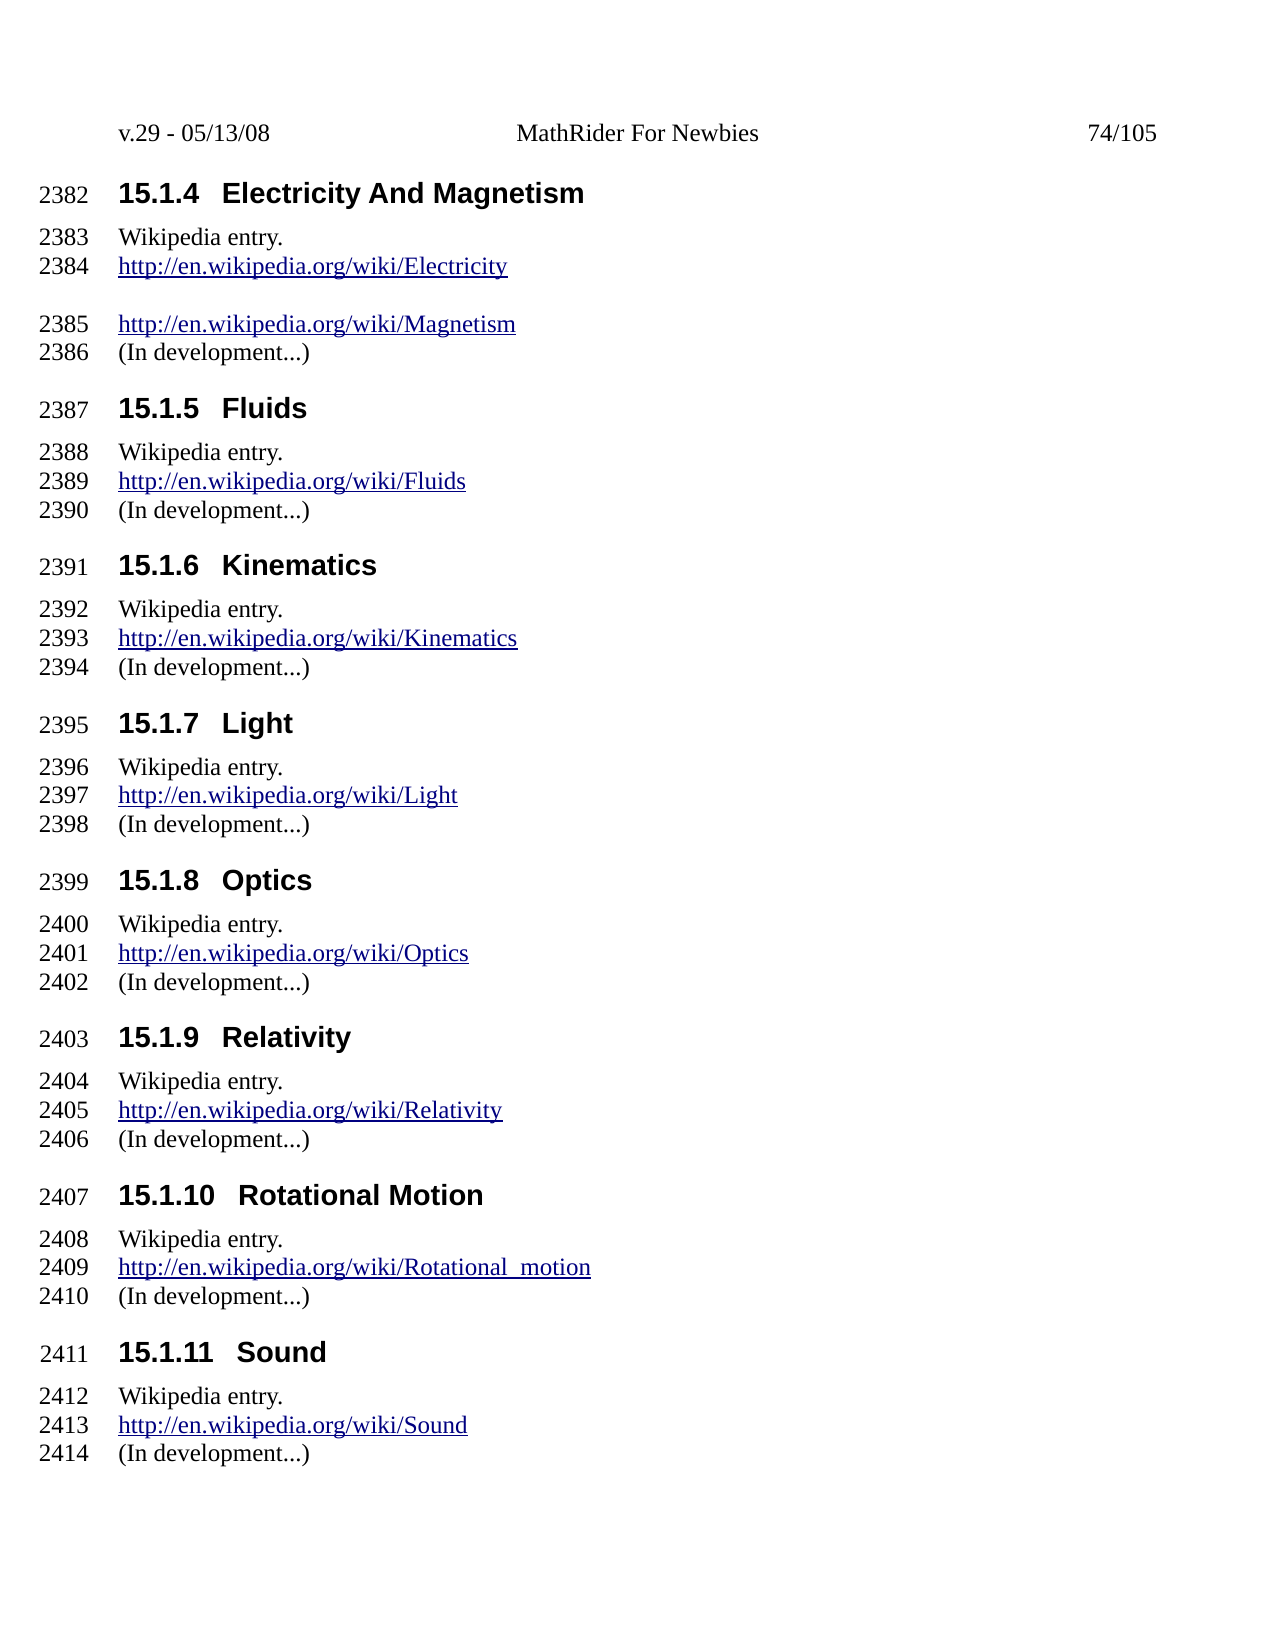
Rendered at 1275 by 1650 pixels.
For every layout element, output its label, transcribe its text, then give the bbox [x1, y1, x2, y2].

subtitle Optics [118, 863, 1157, 897]
text http://en.wikipedia.org/wiki/Relativity [118, 1095, 1157, 1124]
subtitle Rotational Motion [118, 1178, 1157, 1211]
text http://en.wikipedia.org/wiki/Optics [118, 938, 1157, 967]
subtitle Relativity [118, 1020, 1157, 1054]
subtitle Fluids [118, 391, 1157, 425]
text Wikipedia entry. [118, 1224, 1157, 1252]
text Wikipedia entry. [118, 222, 1157, 251]
text (In development...) [118, 1438, 1157, 1467]
text http://en.wikipedia.org/wiki/Fluids [118, 466, 1157, 495]
text http://en.wikipedia.org/wiki/Magnetism [118, 309, 1157, 337]
text (In development...) [118, 809, 1157, 838]
text http://en.wikipedia.org/wiki/Rotational_motion [118, 1252, 1157, 1281]
text http://en.wikipedia.org/wiki/Electricity [118, 251, 1157, 280]
text Wikipedia entry. [118, 437, 1157, 466]
text Wikipedia entry. [118, 1381, 1157, 1410]
text Wikipedia entry. [118, 1066, 1157, 1095]
subtitle Light [118, 706, 1157, 739]
text http://en.wikipedia.org/wiki/Kinematics [118, 623, 1157, 652]
text (In development...) [118, 1124, 1157, 1153]
text (In development...) [118, 495, 1157, 523]
text Wikipedia entry. [118, 594, 1157, 623]
text (In development...) [118, 967, 1157, 995]
text http://en.wikipedia.org/wiki/Sound [118, 1410, 1157, 1438]
subtitle Kinematics [118, 548, 1157, 582]
text Wikipedia entry. [118, 909, 1157, 938]
subtitle Electricity And Magnetism [118, 176, 1157, 210]
text http://en.wikipedia.org/wiki/Light [118, 781, 1157, 809]
text Wikipedia entry. [118, 752, 1157, 781]
text (In development...) [118, 1281, 1157, 1310]
text (In development...) [118, 337, 1157, 366]
subtitle Sound [118, 1335, 1157, 1368]
text (In development...) [118, 652, 1157, 681]
